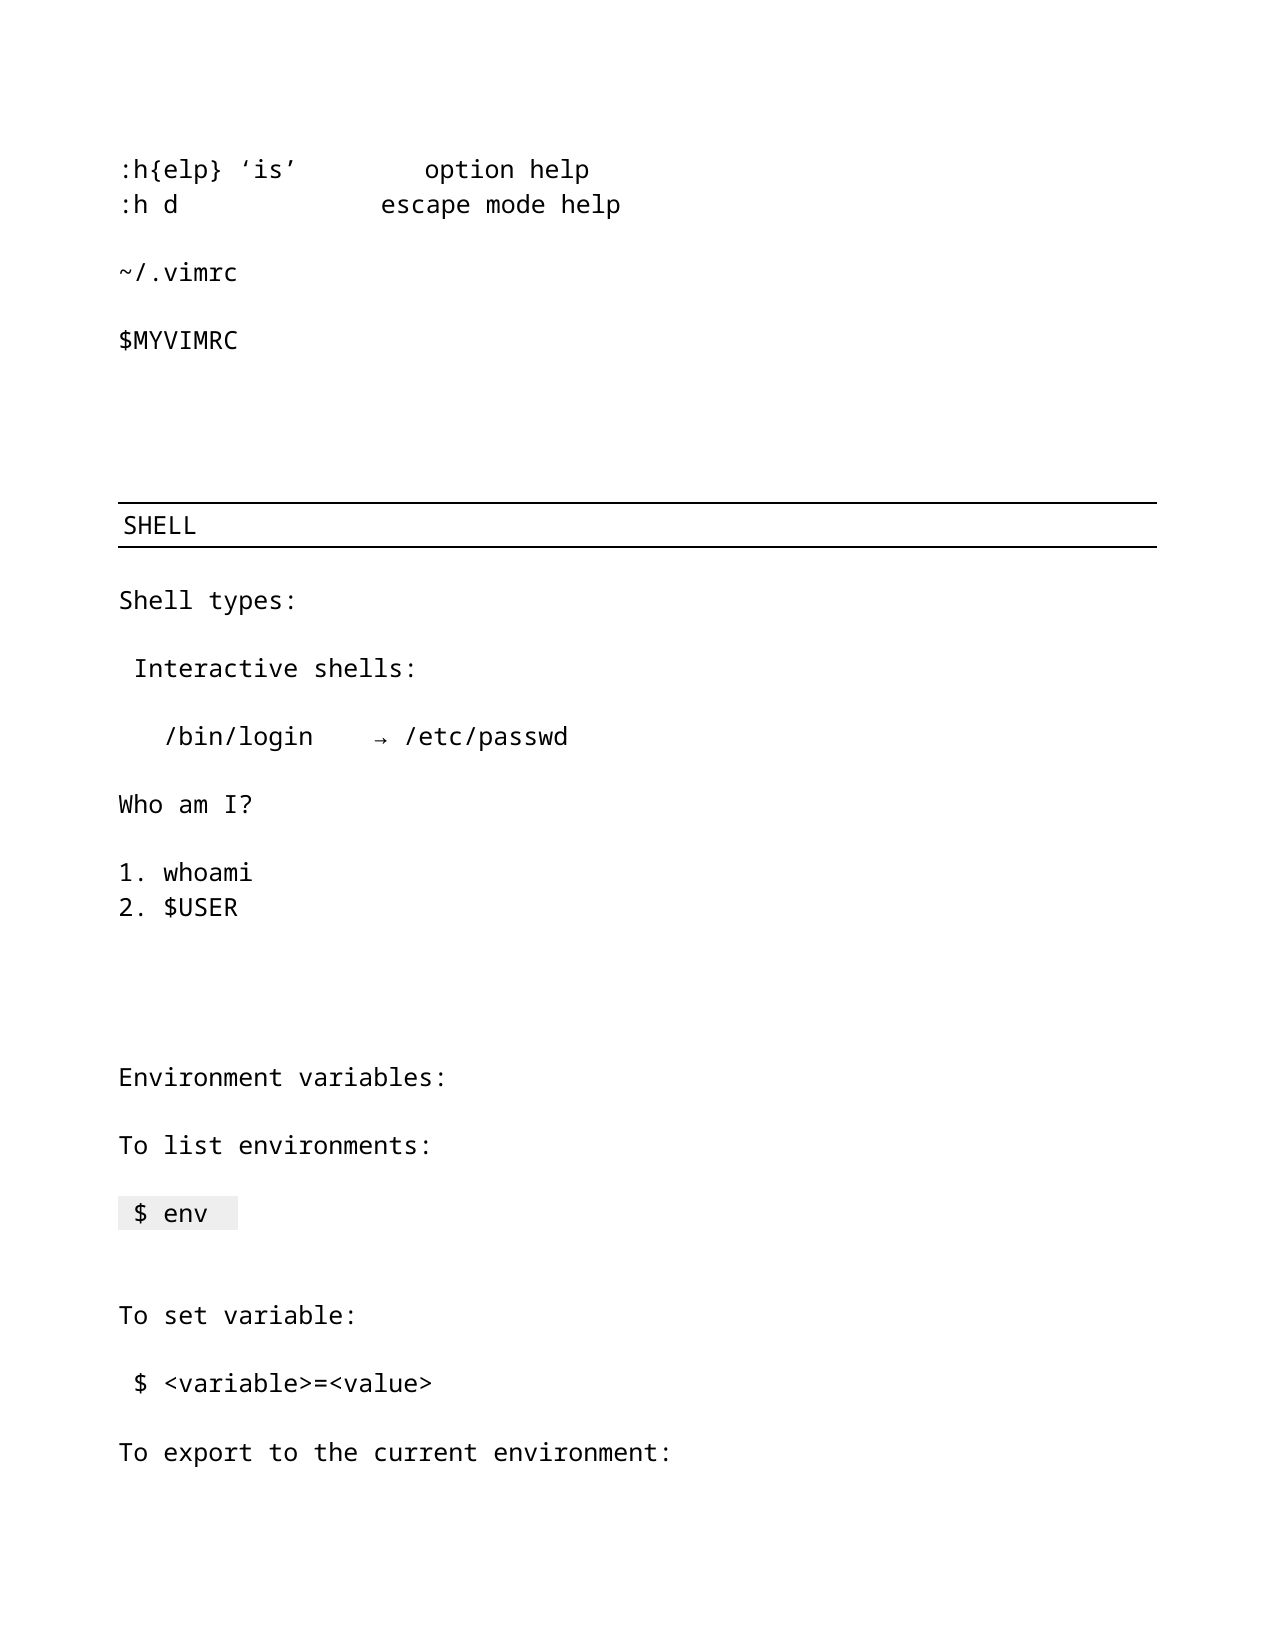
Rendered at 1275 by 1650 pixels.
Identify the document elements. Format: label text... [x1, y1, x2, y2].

text :h{elp} ‘is’ option help [118, 152, 1157, 186]
text 1. whoami [118, 855, 1157, 889]
text Interactive shells: [118, 651, 1157, 685]
text $MYVIMRC [118, 322, 1157, 357]
text /bin/login → /etc/passwd [118, 719, 1157, 753]
text :h d escape mode help [118, 186, 1157, 220]
text To list environments: [118, 1128, 1157, 1162]
text $ env [118, 1196, 1157, 1230]
text ~/.vimrc [118, 254, 1157, 288]
text Who am I? [118, 787, 1157, 821]
text Environment variables: [118, 1059, 1157, 1093]
text To set variable: [118, 1298, 1157, 1332]
text 2. $USER [118, 889, 1157, 923]
text $ <variable>=<value> [118, 1366, 1157, 1400]
text To export to the current environment: [118, 1434, 1157, 1468]
text SHELL [118, 504, 1157, 546]
text Shell types: [118, 583, 1157, 617]
